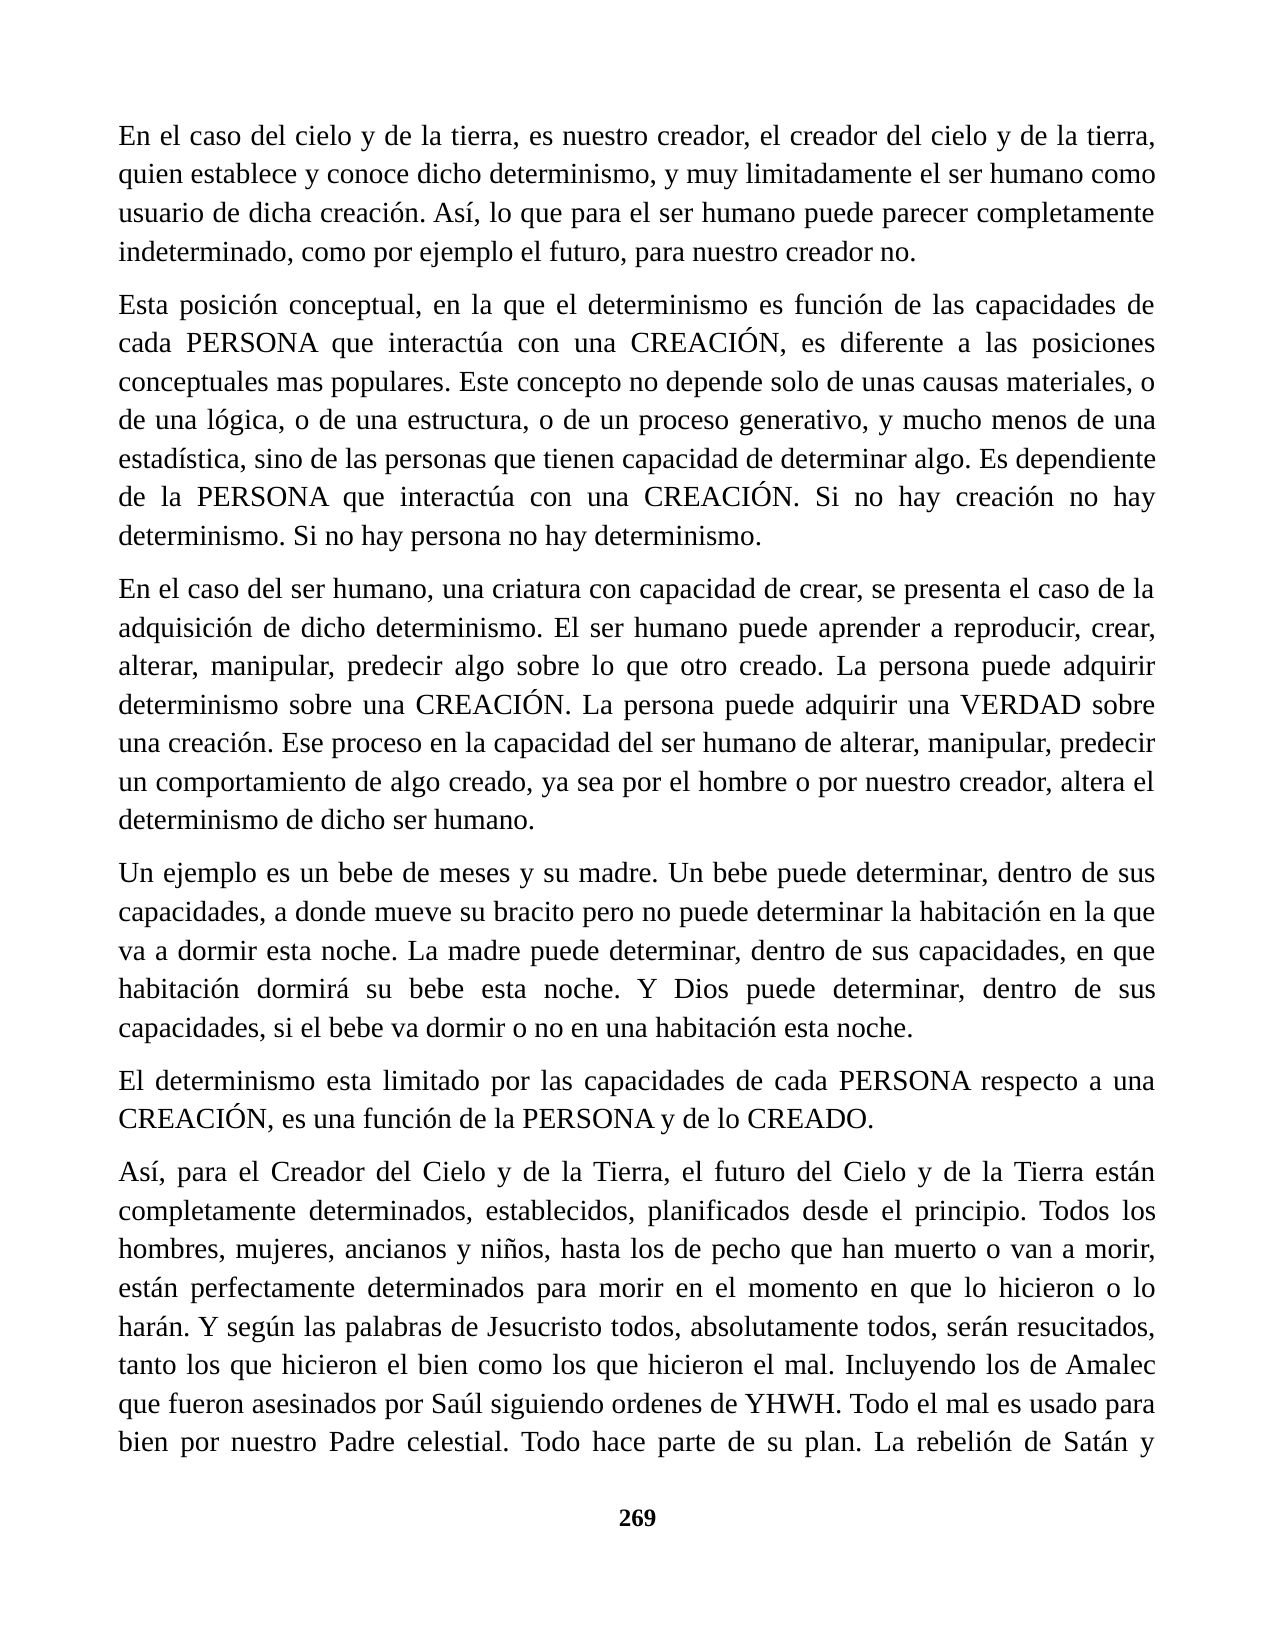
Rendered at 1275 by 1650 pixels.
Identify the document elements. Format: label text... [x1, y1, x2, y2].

text En el caso del cielo y de la tierra, es nuestro creador, el creador del cielo y de la tierra, quien establece y conoce dicho determinismo, y muy limitadamente el ser humano como usuario de dicha creación. Así, lo que para el ser humano puede parecer completamente indeterminado, como por ejemplo el futuro, para nuestro creador no. [118, 118, 1157, 267]
text El determinismo esta limitado por las capacidades de cada PERSONA respecto a una CREACIÓN, es una función de la PERSONA y de lo CREADO. [118, 1063, 1157, 1135]
text Así, para el Creador del Cielo y de la Tierra, el futuro del Cielo y de la Tierra están completamente determinados, establecidos, planificados desde el principio. Todos los hombres, mujeres, ancianos y niños, hasta los de pecho que han muerto o van a morir, están perfectamente determinados para morir en el momento en que lo hicieron o lo harán. Y según las palabras de Jesucristo todos, absolutamente todos, serán resucitados, tanto los que hicieron el bien como los que hicieron el mal. Incluyendo los de Amalec que fueron asesinados por Saúl siguiendo ordenes de YHWH. Todo el mal es usado para bien por nuestro Padre celestial. Todo hace parte de su plan. La rebelión de Satán y [118, 1154, 1157, 1458]
text Un ejemplo es un bebe de meses y su madre. Un bebe puede determinar, dentro de sus capacidades, a donde mueve su bracito pero no puede determinar la habitación en la que va a dormir esta noche. La madre puede determinar, dentro de sus capacidades, en que habitación dormirá su bebe esta noche. Y Dios puede determinar, dentro de sus capacidades, si el bebe va dormir o no en una habitación esta noche. [118, 856, 1157, 1043]
text Esta posición conceptual, en la que el determinismo es función de las capacidades de cada PERSONA que interactúa con una CREACIÓN, es diferente a las posiciones conceptuales mas populares. Este concepto no depende solo de unas causas materiales, o de una lógica, o de una estructura, o de un proceso generativo, y mucho menos de una estadística, sino de las personas que tienen capacidad de determinar algo. Es dependiente de la PERSONA que interactúa con una CREACIÓN. Si no hay creación no hay determinismo. Si no hay persona no hay determinismo. [118, 287, 1157, 552]
text En el caso del ser humano, una criatura con capacidad de crear, se presenta el caso de la adquisición de dicho determinismo. El ser humano puede aprender a reproducir, crear, alterar, manipular, predecir algo sobre lo que otro creado. La persona puede adquirir determinismo sobre una CREACIÓN. La persona puede adquirir una VERDAD sobre una creación. Ese proceso en la capacidad del ser humano de alterar, manipular, predecir un comportamiento de algo creado, ya sea por el hombre o por nuestro creador, altera el determinismo de dicho ser humano. [118, 571, 1157, 836]
